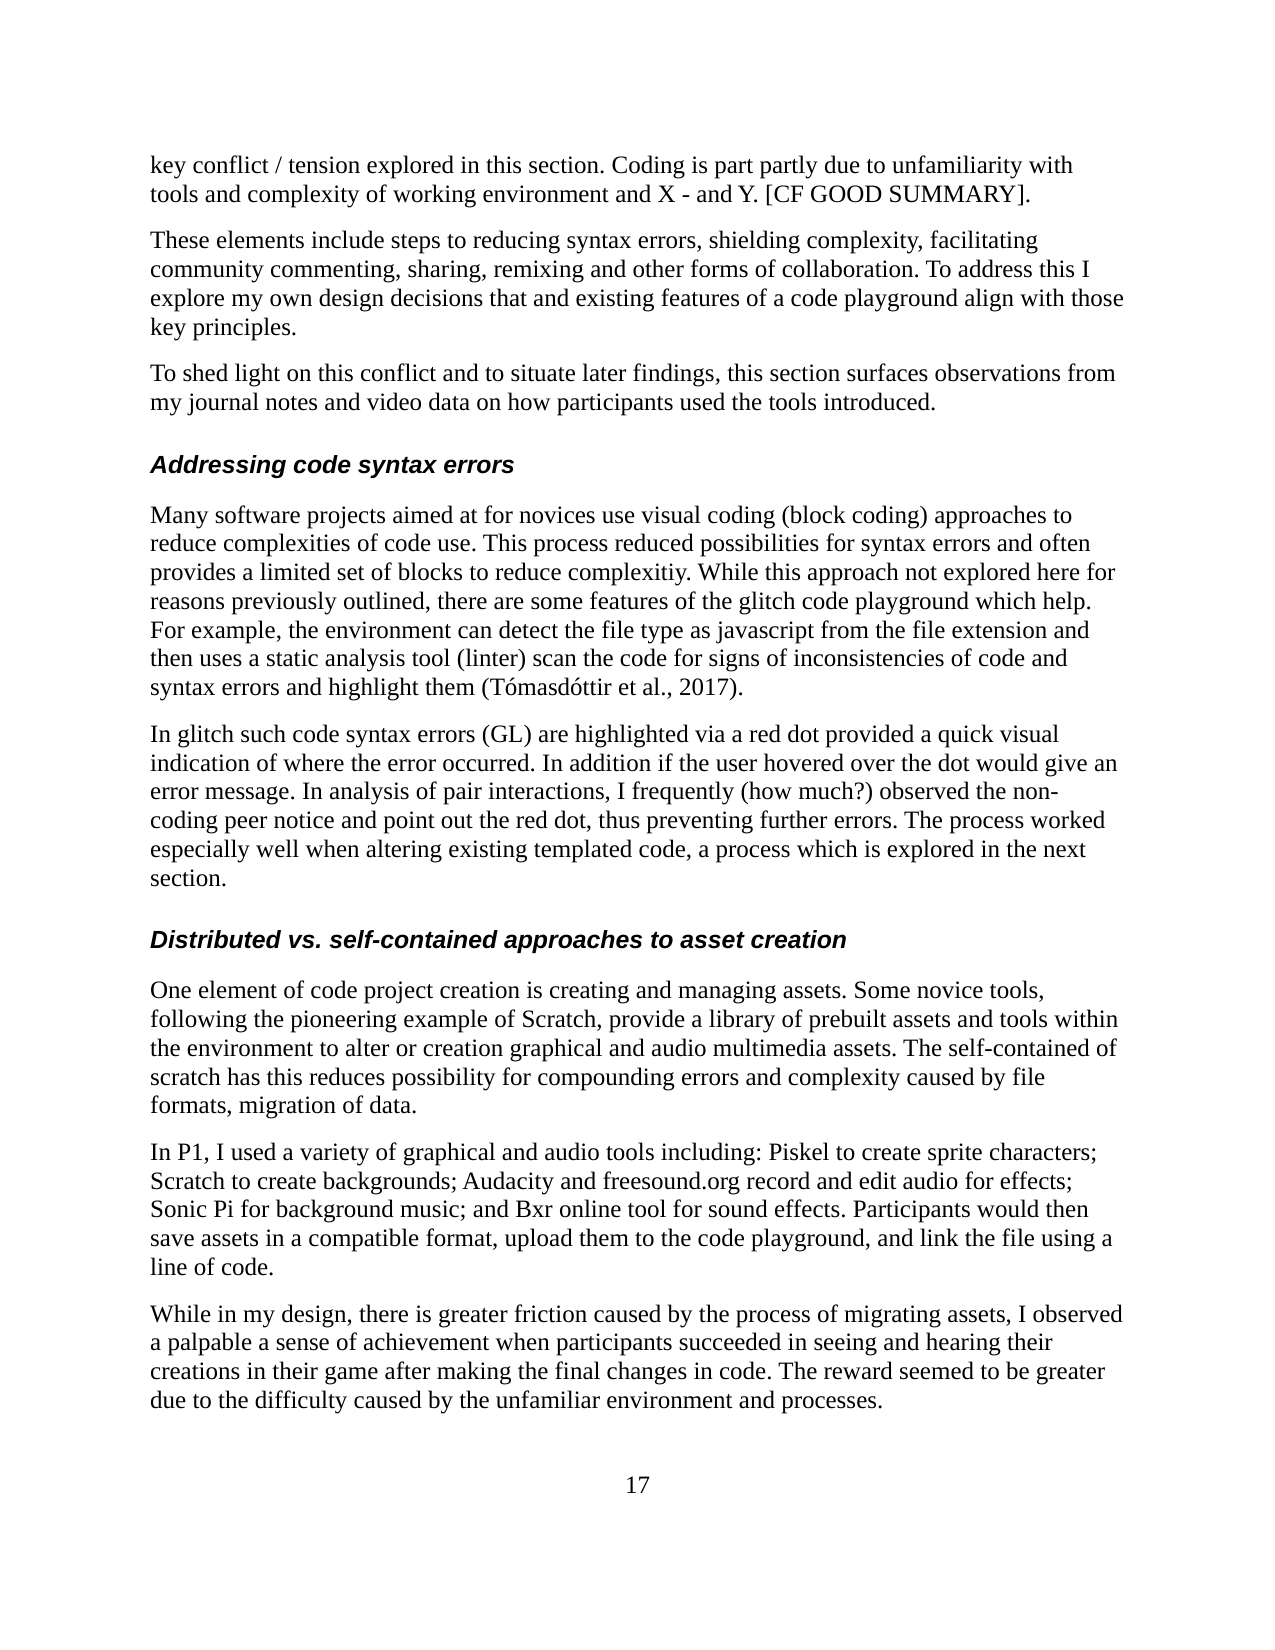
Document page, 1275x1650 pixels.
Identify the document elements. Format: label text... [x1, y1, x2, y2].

text These elements include steps to reducing syntax errors, shielding complexity, facilitating community commenting, sharing, remixing and other forms of collaboration. To address this I explore my own design decisions that and existing features of a code playground align with those key principles. [150, 225, 1125, 340]
text Many software projects aimed at for novices use visual coding (block coding) approaches to reduce complexities of code use. This process reduced possibilities for syntax errors and often provides a limited set of blocks to reduce complexitiy. While this approach not explored here for reasons previously outlined, there are some features of the glitch code playground which help. For example, the environment can detect the file type as javascript from the file extension and then uses a static analysis tool (linter) scan the code for signs of inconsistencies of code and syntax errors and highlight them (Tómasdóttir et al., 2017). [150, 500, 1125, 701]
subtitle Addressing code syntax errors [150, 450, 1125, 478]
text In glitch such code syntax errors (GL) are highlighted via a red dot provided a quick visual indication of where the error occurred. In addition if the user hovered over the dot would give an error message. In analysis of pair interactions, I frequently (how much?) observed the non-coding peer notice and point out the red dot, thus preventing further errors. The process worked especially well when altering existing templated code, a process which is explored in the next section. [150, 719, 1125, 891]
text In P1, I used a variety of graphical and audio tools including: Piskel to create sprite characters; Scratch to create backgrounds; Audacity and freesound.org record and edit audio for effects; Sonic Pi for background music; and Bxr online tool for sound effects. Participants would then save assets in a compatible format, upload them to the code playground, and link the file using a line of code. [150, 1137, 1125, 1281]
text To shed light on this conflict and to situate later findings, this section surfaces observations from my journal notes and video data on how participants used the tools introduced. [150, 358, 1125, 416]
text key conflict / tension explored in this section. Coding is part partly due to unfamiliarity with tools and complexity of working environment and X - and Y. [CF GOOD SUMMARY]. [150, 150, 1125, 207]
subtitle Distributed vs. self-contained approaches to asset creation [150, 925, 1125, 954]
text While in my design, there is greater friction caused by the process of migrating assets, I observed a palpable a sense of achievement when participants succeeded in seeing and hearing their creations in their game after making the final changes in code. The reward seemed to be greater due to the difficulty caused by the unfamiliar environment and processes. [150, 1299, 1125, 1414]
text One element of code project creation is creating and managing assets. Some novice tools, following the pioneering example of Scratch, provide a library of prebuilt assets and tools within the environment to alter or creation graphical and audio multimedia assets. The self-contained of scratch has this reduces possibility for compounding errors and complexity caused by file formats, migration of data. [150, 975, 1125, 1119]
